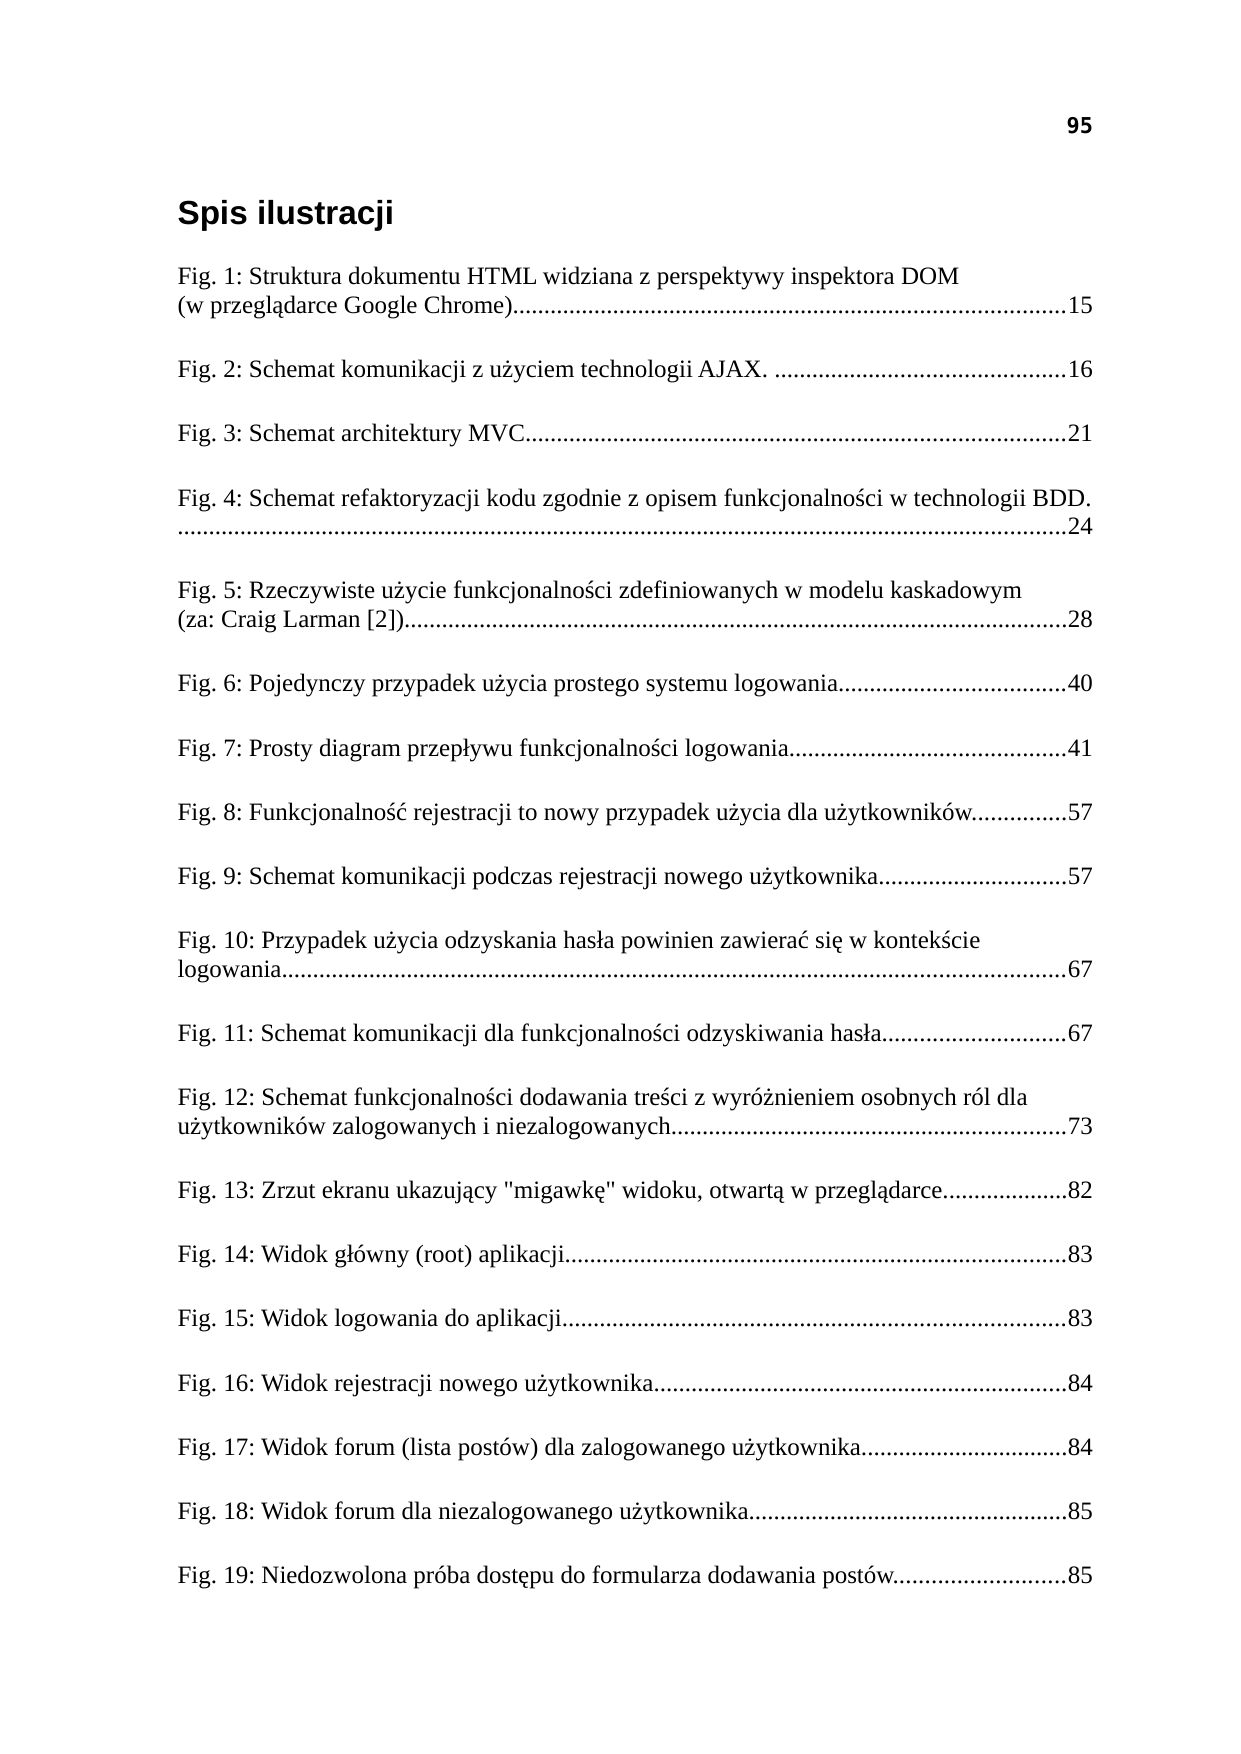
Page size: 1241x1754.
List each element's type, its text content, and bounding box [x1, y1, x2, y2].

text Fig. 16: Widok rejestracji nowego użytkownika. 84 [177, 1368, 1093, 1396]
text Fig. 3: Schemat architektury MVC 21 [177, 418, 1093, 447]
text Fig. 6: Pojedynczy przypadek użycia prostego systemu logowania 40 [177, 668, 1093, 697]
text Fig. 2: Schemat komunikacji z użyciem technologii AJAX. 16 [177, 354, 1093, 383]
text Fig. 8: Funkcjonalność rejestracji to nowy przypadek użycia dla użytkowników. 57 [177, 797, 1093, 826]
text Fig. 18: Widok forum dla niezalogowanego użytkownika. 85 [177, 1496, 1093, 1525]
text Fig. 1: Struktura dokumentu HTML widziana z perspektywy inspektora DOM (w przeglądarce Google Chrome) 15 [177, 261, 1093, 319]
text Fig. 10: Przypadek użycia odzyskania hasła powinien zawierać się w kontekście logowania. 67 [177, 925, 1093, 983]
text Fig. 14: Widok główny (root) aplikacji. 83 [177, 1239, 1093, 1268]
text Fig. 7: Prosty diagram przepływu funkcjonalności logowania 41 [177, 733, 1093, 761]
text Fig. 19: Niedozwolona próba dostępu do formularza dodawania postów. 85 [177, 1560, 1093, 1589]
text Fig. 12: Schemat funkcjonalności dodawania treści z wyróżnieniem osobnych ról dla użytkowników zalogowanych i niezalogowanych. 73 [177, 1082, 1093, 1140]
subtitle Spis ilustracji [177, 193, 1093, 231]
text Fig. 13: Zrzut ekranu ukazujący "migawkę" widoku, otwartą w przeglądarce. 82 [177, 1175, 1093, 1204]
text Fig. 15: Widok logowania do aplikacji. 83 [177, 1303, 1093, 1332]
text Fig. 5: Rzeczywiste użycie funkcjonalności zdefiniowanych w modelu kaskadowym (za: Craig Larman [2]) 28 [177, 576, 1093, 633]
text Fig. 4: Schemat refaktoryzacji kodu zgodnie z opisem funkcjonalności w technologii BDD. 24 [177, 483, 1093, 540]
text Fig. 17: Widok forum (lista postów) dla zalogowanego użytkownika. 84 [177, 1432, 1093, 1461]
text Fig. 11: Schemat komunikacji dla funkcjonalności odzyskiwania hasła. 67 [177, 1018, 1093, 1047]
text Fig. 9: Schemat komunikacji podczas rejestracji nowego użytkownika 57 [177, 861, 1093, 890]
